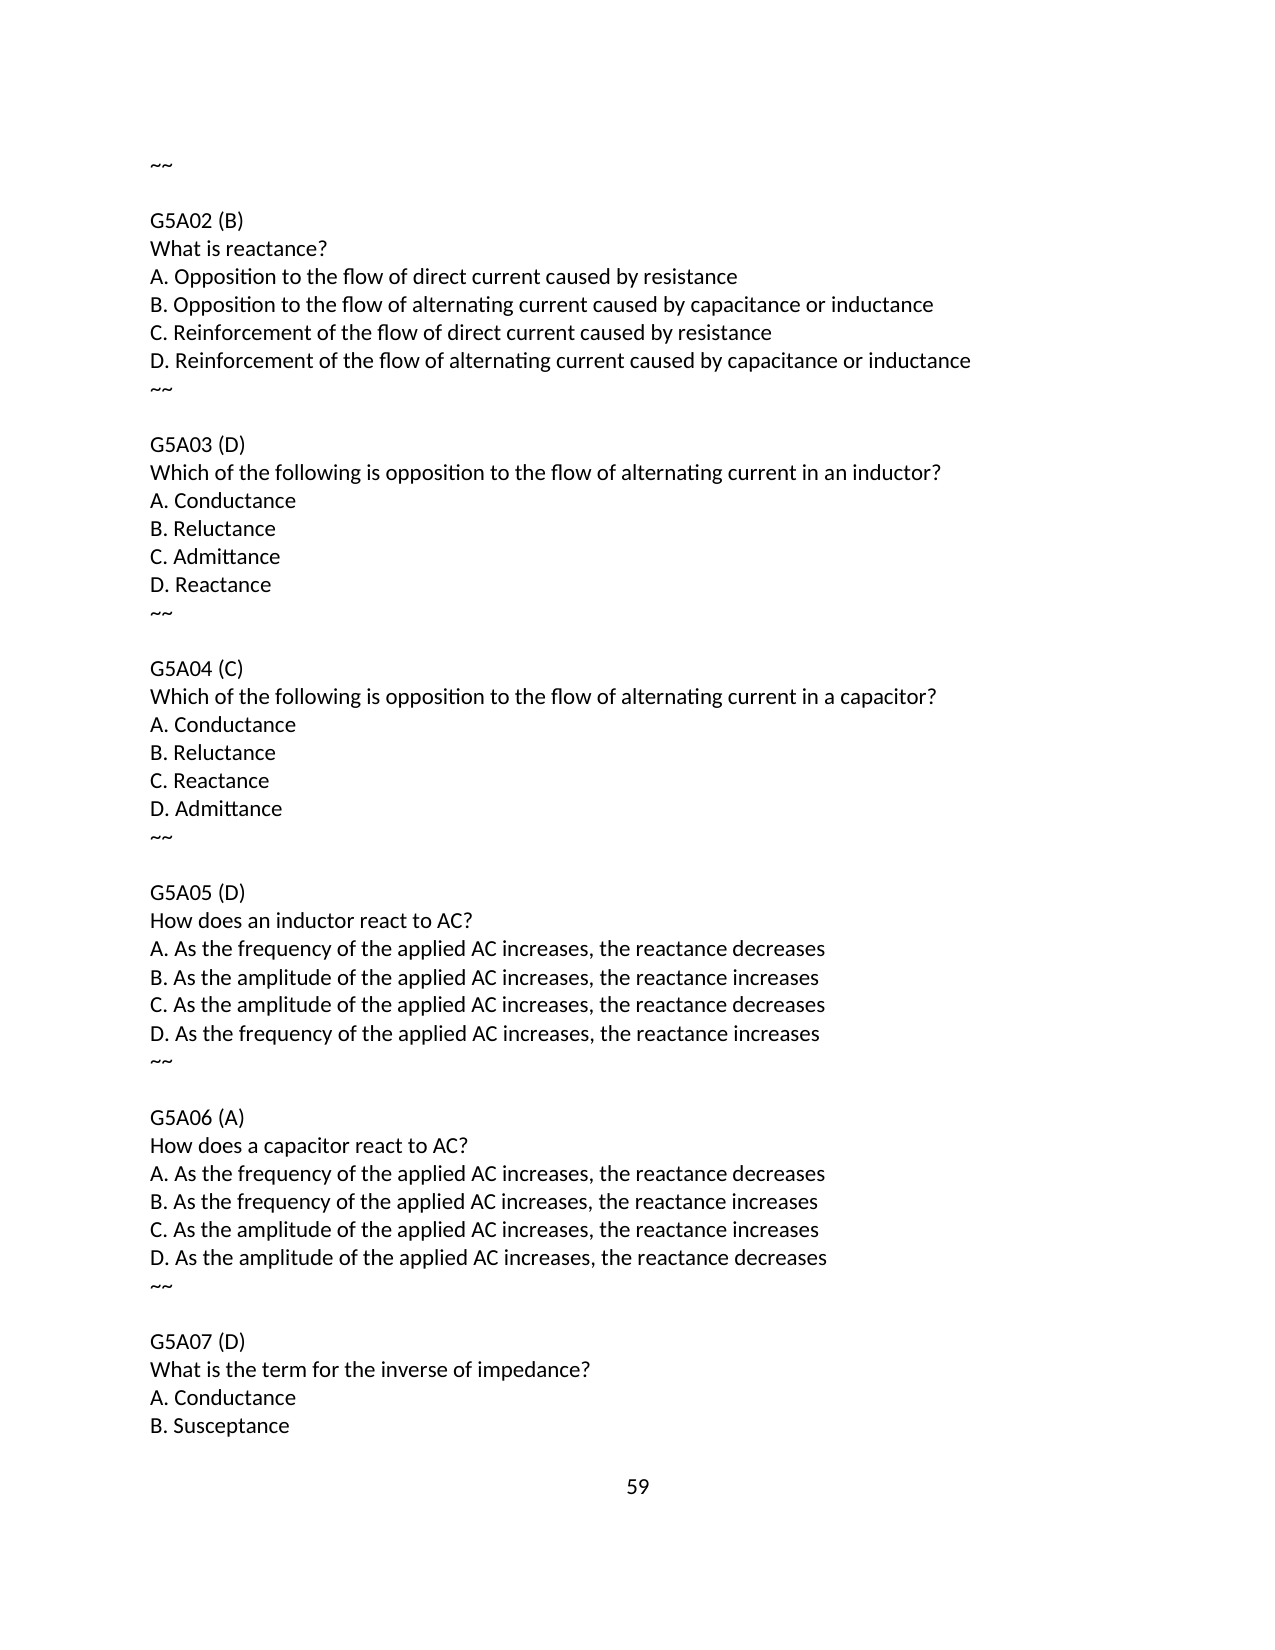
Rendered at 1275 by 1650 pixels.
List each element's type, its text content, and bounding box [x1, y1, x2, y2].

text G5A06 (A) [150, 1103, 1125, 1131]
text A. As the frequency of the applied AC increases, the reactance decreases [150, 934, 1125, 963]
text ~~ [150, 150, 1125, 178]
text B. Reluctance [150, 514, 1125, 542]
text What is reactance? [150, 234, 1125, 262]
text ~~ [150, 374, 1125, 402]
text D. Reinforcement of the flow of alternating current caused by capacitance or inductance [150, 346, 1125, 374]
text G5A02 (B) [150, 206, 1125, 234]
text G5A07 (D) [150, 1327, 1125, 1355]
text D. Reactance [150, 570, 1125, 598]
text A. Conductance [150, 486, 1125, 514]
text How does an inductor react to AC? [150, 907, 1125, 934]
text B. Reluctance [150, 738, 1125, 766]
text ~~ [150, 1271, 1125, 1299]
text A. Conductance [150, 1383, 1125, 1411]
text Which of the following is opposition to the flow of alternating current in a capacitor? [150, 682, 1125, 710]
text C. Reactance [150, 766, 1125, 794]
text A. As the frequency of the applied AC increases, the reactance decreases [150, 1159, 1125, 1187]
text ~~ [150, 822, 1125, 851]
text Which of the following is opposition to the flow of alternating current in an inductor? [150, 458, 1125, 486]
text ~~ [150, 1047, 1125, 1075]
text ~~ [150, 598, 1125, 626]
text B. Opposition to the flow of alternating current caused by capacitance or inductance [150, 290, 1125, 318]
text B. As the frequency of the applied AC increases, the reactance increases [150, 1187, 1125, 1215]
text C. As the amplitude of the applied AC increases, the reactance increases [150, 1215, 1125, 1243]
text How does a capacitor react to AC? [150, 1131, 1125, 1159]
text A. Conductance [150, 710, 1125, 738]
text C. As the amplitude of the applied AC increases, the reactance decreases [150, 991, 1125, 1019]
text G5A04 (C) [150, 654, 1125, 682]
text What is the term for the inverse of impedance? [150, 1355, 1125, 1383]
text C. Admittance [150, 542, 1125, 570]
text G5A03 (D) [150, 430, 1125, 458]
text D. Admittance [150, 794, 1125, 822]
text D. As the frequency of the applied AC increases, the reactance increases [150, 1019, 1125, 1047]
text D. As the amplitude of the applied AC increases, the reactance decreases [150, 1243, 1125, 1271]
text A. Opposition to the flow of direct current caused by resistance [150, 262, 1125, 290]
text B. Susceptance [150, 1411, 1125, 1439]
text C. Reinforcement of the flow of direct current caused by resistance [150, 318, 1125, 346]
text G5A05 (D) [150, 878, 1125, 907]
text B. As the amplitude of the applied AC increases, the reactance increases [150, 963, 1125, 991]
